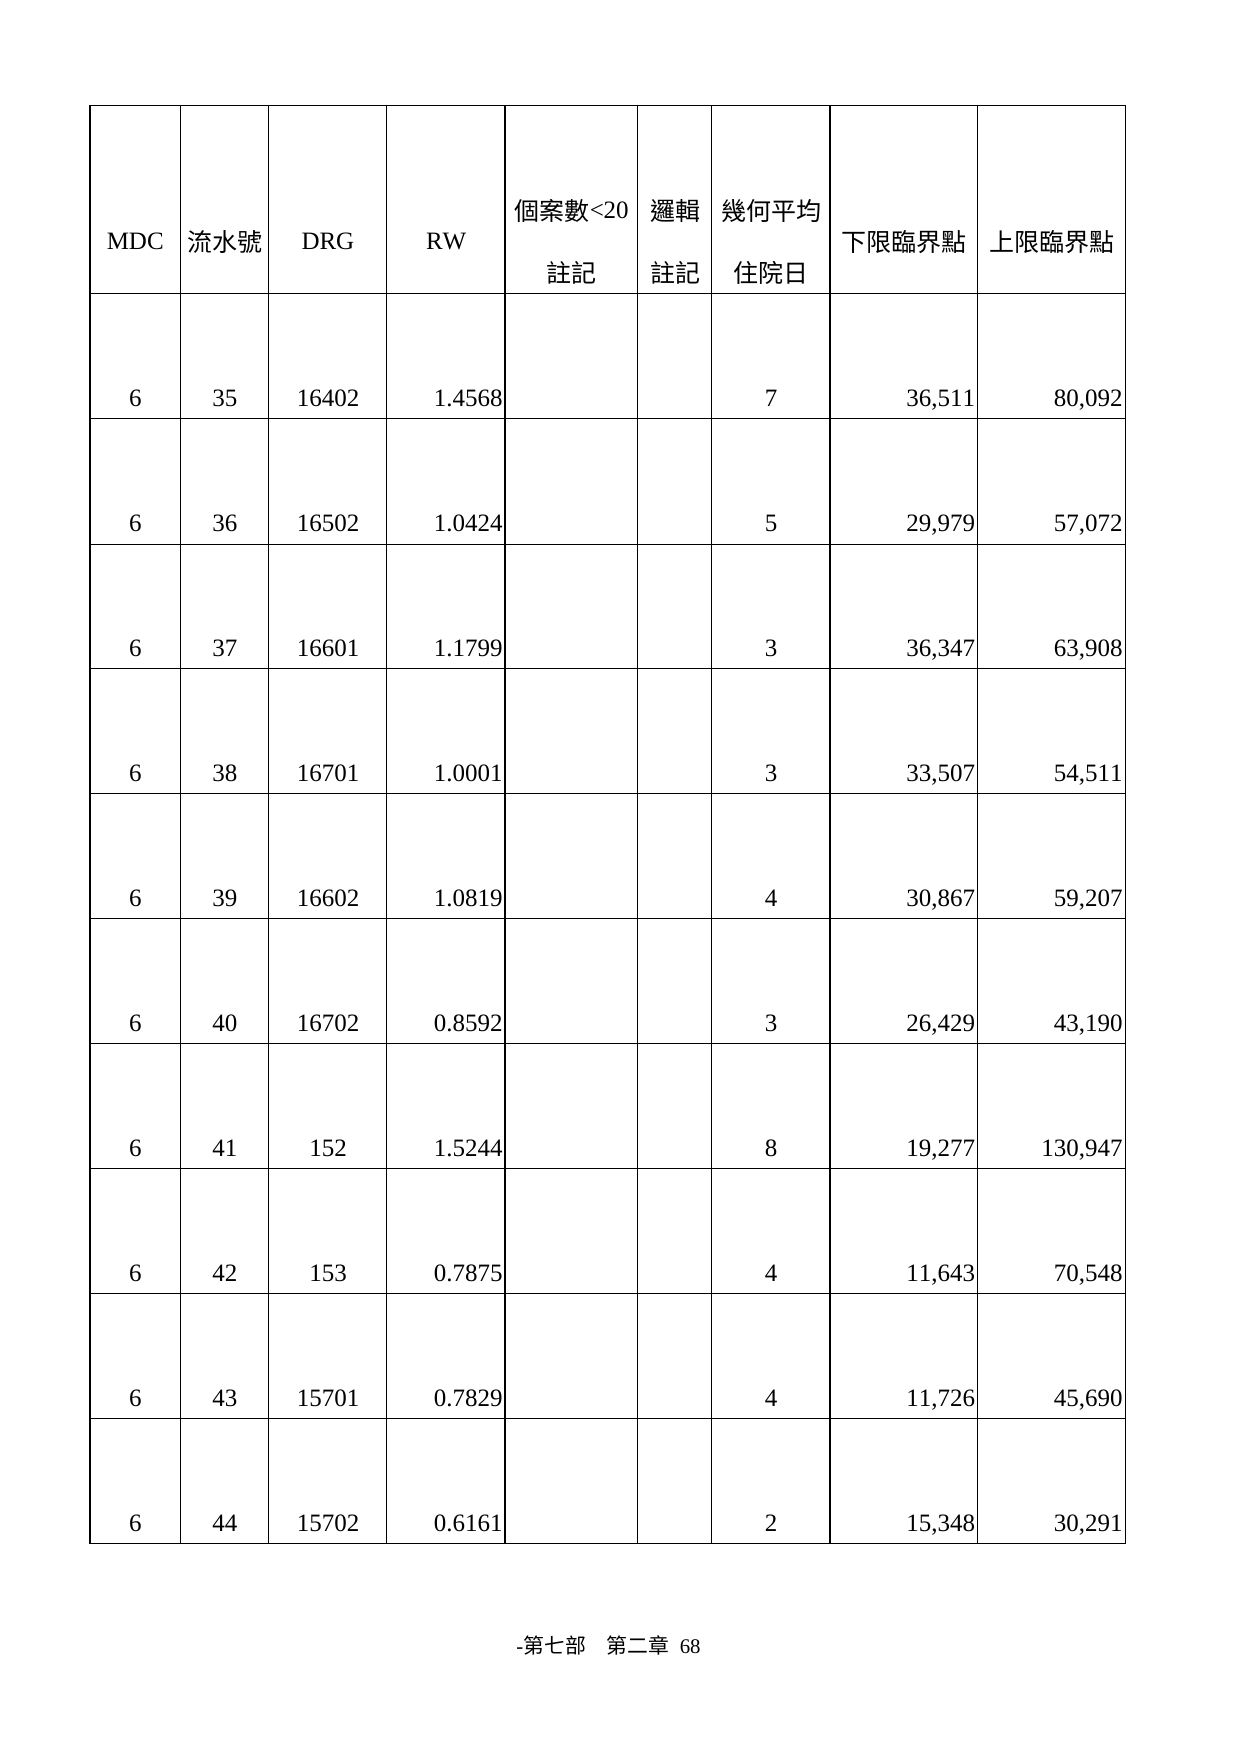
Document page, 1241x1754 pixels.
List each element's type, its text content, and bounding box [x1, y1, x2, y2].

table_cell [506, 1044, 637, 1168]
table_cell 19,277 [831, 1044, 977, 1168]
table_cell 44 [181, 1419, 268, 1543]
table_cell 0.8592 [387, 919, 504, 1043]
table_cell 39 [181, 794, 268, 918]
table_cell 38 [181, 669, 268, 793]
table_cell 0.7829 [387, 1294, 504, 1418]
table_cell 59,207 [978, 794, 1125, 918]
table_cell 6 [91, 1169, 180, 1293]
table_cell 6 [91, 669, 180, 793]
table_cell [506, 1169, 637, 1293]
table_cell 16701 [269, 669, 386, 793]
table_cell [638, 1169, 711, 1293]
table_cell 57,072 [978, 419, 1125, 543]
table_header MDC [91, 106, 180, 293]
table_cell 6 [91, 919, 180, 1043]
table_cell 6 [91, 794, 180, 918]
table_cell [638, 1294, 711, 1418]
table_cell 3 [712, 545, 829, 668]
table_cell 11,726 [831, 1294, 977, 1418]
table_cell 4 [712, 794, 829, 918]
table_cell 6 [91, 1044, 180, 1168]
table_cell 4 [712, 1294, 829, 1418]
table_cell 70,548 [978, 1169, 1125, 1293]
table_cell 16402 [269, 294, 386, 418]
table_cell 153 [269, 1169, 386, 1293]
table_cell 45,690 [978, 1294, 1125, 1418]
table_cell 16601 [269, 545, 386, 668]
table_cell 16702 [269, 919, 386, 1043]
table_cell 11,643 [831, 1169, 977, 1293]
table_cell 42 [181, 1169, 268, 1293]
table_cell 15,348 [831, 1419, 977, 1543]
table_header RW [387, 106, 504, 293]
table_cell 15702 [269, 1419, 386, 1543]
table_header 個案數<20註記 [506, 106, 637, 293]
table_cell 3 [712, 669, 829, 793]
table_cell [638, 545, 711, 668]
table_cell 4 [712, 1169, 829, 1293]
table_cell 30,291 [978, 1419, 1125, 1543]
table_cell 35 [181, 294, 268, 418]
table_cell 36,511 [831, 294, 977, 418]
table_header DRG [269, 106, 386, 293]
table_cell 8 [712, 1044, 829, 1168]
table_cell 2 [712, 1419, 829, 1543]
table_header 幾何平均住院日 [712, 106, 829, 293]
table_header 邏輯註記 [638, 106, 711, 293]
table_cell 30,867 [831, 794, 977, 918]
table_header 流水號 [181, 106, 268, 293]
table_cell [638, 294, 711, 418]
table_cell [506, 1419, 637, 1543]
table_cell 152 [269, 1044, 386, 1168]
table_cell 6 [91, 419, 180, 543]
table_cell [506, 669, 637, 793]
table_cell 6 [91, 294, 180, 418]
table_cell 37 [181, 545, 268, 668]
table_cell 1.5244 [387, 1044, 504, 1168]
table_cell [506, 919, 637, 1043]
table_cell 15701 [269, 1294, 386, 1418]
table_cell [506, 545, 637, 668]
table_cell 5 [712, 419, 829, 543]
table_cell 0.6161 [387, 1419, 504, 1543]
table_cell 41 [181, 1044, 268, 1168]
table_cell 63,908 [978, 545, 1125, 668]
table_cell 0.7875 [387, 1169, 504, 1293]
table_cell [638, 419, 711, 543]
table_cell 1.0001 [387, 669, 504, 793]
table_cell 1.4568 [387, 294, 504, 418]
table_cell 130,947 [978, 1044, 1125, 1168]
table_cell 29,979 [831, 419, 977, 543]
table_cell 3 [712, 919, 829, 1043]
table_cell 26,429 [831, 919, 977, 1043]
table_cell 33,507 [831, 669, 977, 793]
table_cell [638, 1044, 711, 1168]
table_cell [638, 1419, 711, 1543]
table_cell 43,190 [978, 919, 1125, 1043]
table_cell 7 [712, 294, 829, 418]
table_cell 80,092 [978, 294, 1125, 418]
table_cell 6 [91, 1294, 180, 1418]
table_cell 1.0424 [387, 419, 504, 543]
table_cell 6 [91, 545, 180, 668]
table_cell [506, 1294, 637, 1418]
table_cell 54,511 [978, 669, 1125, 793]
table_cell 36 [181, 419, 268, 543]
table_cell 43 [181, 1294, 268, 1418]
table_cell 36,347 [831, 545, 977, 668]
table_cell 40 [181, 919, 268, 1043]
table_cell [506, 419, 637, 543]
table_cell [506, 294, 637, 418]
table_cell [638, 919, 711, 1043]
table_cell [638, 794, 711, 918]
table_cell 1.0819 [387, 794, 504, 918]
table_cell 6 [91, 1419, 180, 1543]
table_cell [506, 794, 637, 918]
table_cell 16602 [269, 794, 386, 918]
table_cell 1.1799 [387, 545, 504, 668]
table_cell [638, 669, 711, 793]
table_cell 16502 [269, 419, 386, 543]
table_header 上限臨界點 [978, 106, 1125, 293]
table_header 下限臨界點 [831, 106, 977, 293]
